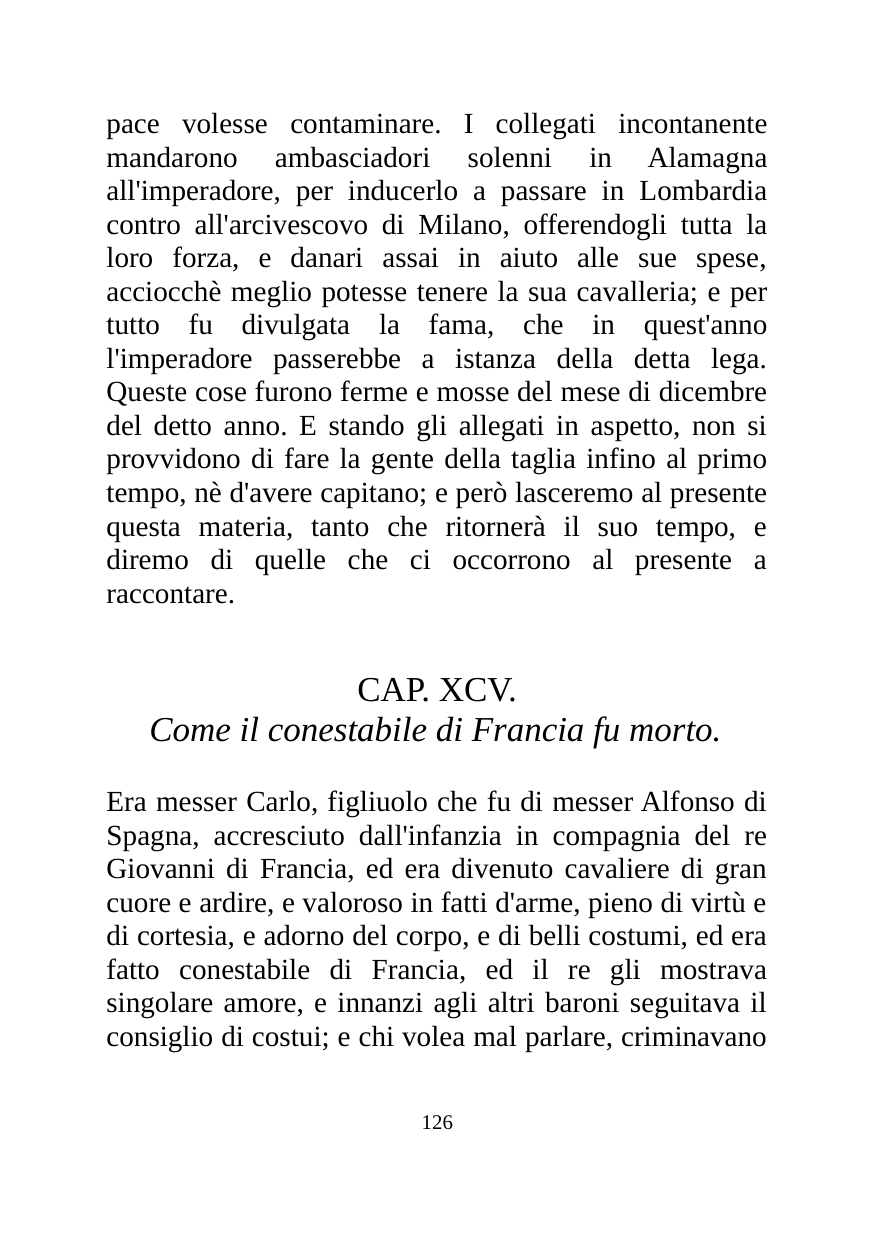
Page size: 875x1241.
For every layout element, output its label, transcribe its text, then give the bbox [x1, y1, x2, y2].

text Era messer Carlo, figliuolo che fu di messer Alfonso di Spagna, accresciuto dall'infanzia in compagnia del re Giovanni di Francia, ed era divenuto cavaliere di gran cuore e ardire, e valoroso in fatti d'arme, pieno di virtù e di cortesia, e adorno del corpo, e di belli costumi, ed era fatto conestabile di Francia, ed il re gli mostrava singolare amore, e innanzi agli altri baroni seguitava il consiglio di costui; e chi volea mal parlare, criminavano [106, 784, 768, 1053]
subtitle CAP. XCV. Come il conestabile di Francia fu morto. [106, 668, 768, 749]
text pace volesse contaminare. I collegati incontanente mandarono ambasciadori solenni in Alamagna all'imperadore, per inducerlo a passare in Lombardia contro all'arcivescovo di Milano, offerendogli tutta la loro forza, e danari assai in aiuto alle sue spese, acciocchè meglio potesse tenere la sua cavalleria; e per tutto fu divulgata la fama, che in quest'anno l'imperadore passerebbe a istanza della detta lega. Queste cose furono ferme e mosse del mese di dicembre del detto anno. E stando gli allegati in aspetto, non si provvidono di fare la gente della taglia infino al primo tempo, nè d'avere capitano; e però lasceremo al presente questa materia, tanto che ritornerà il suo tempo, e diremo di quelle che ci occorrono al presente a raccontare. [106, 106, 768, 609]
